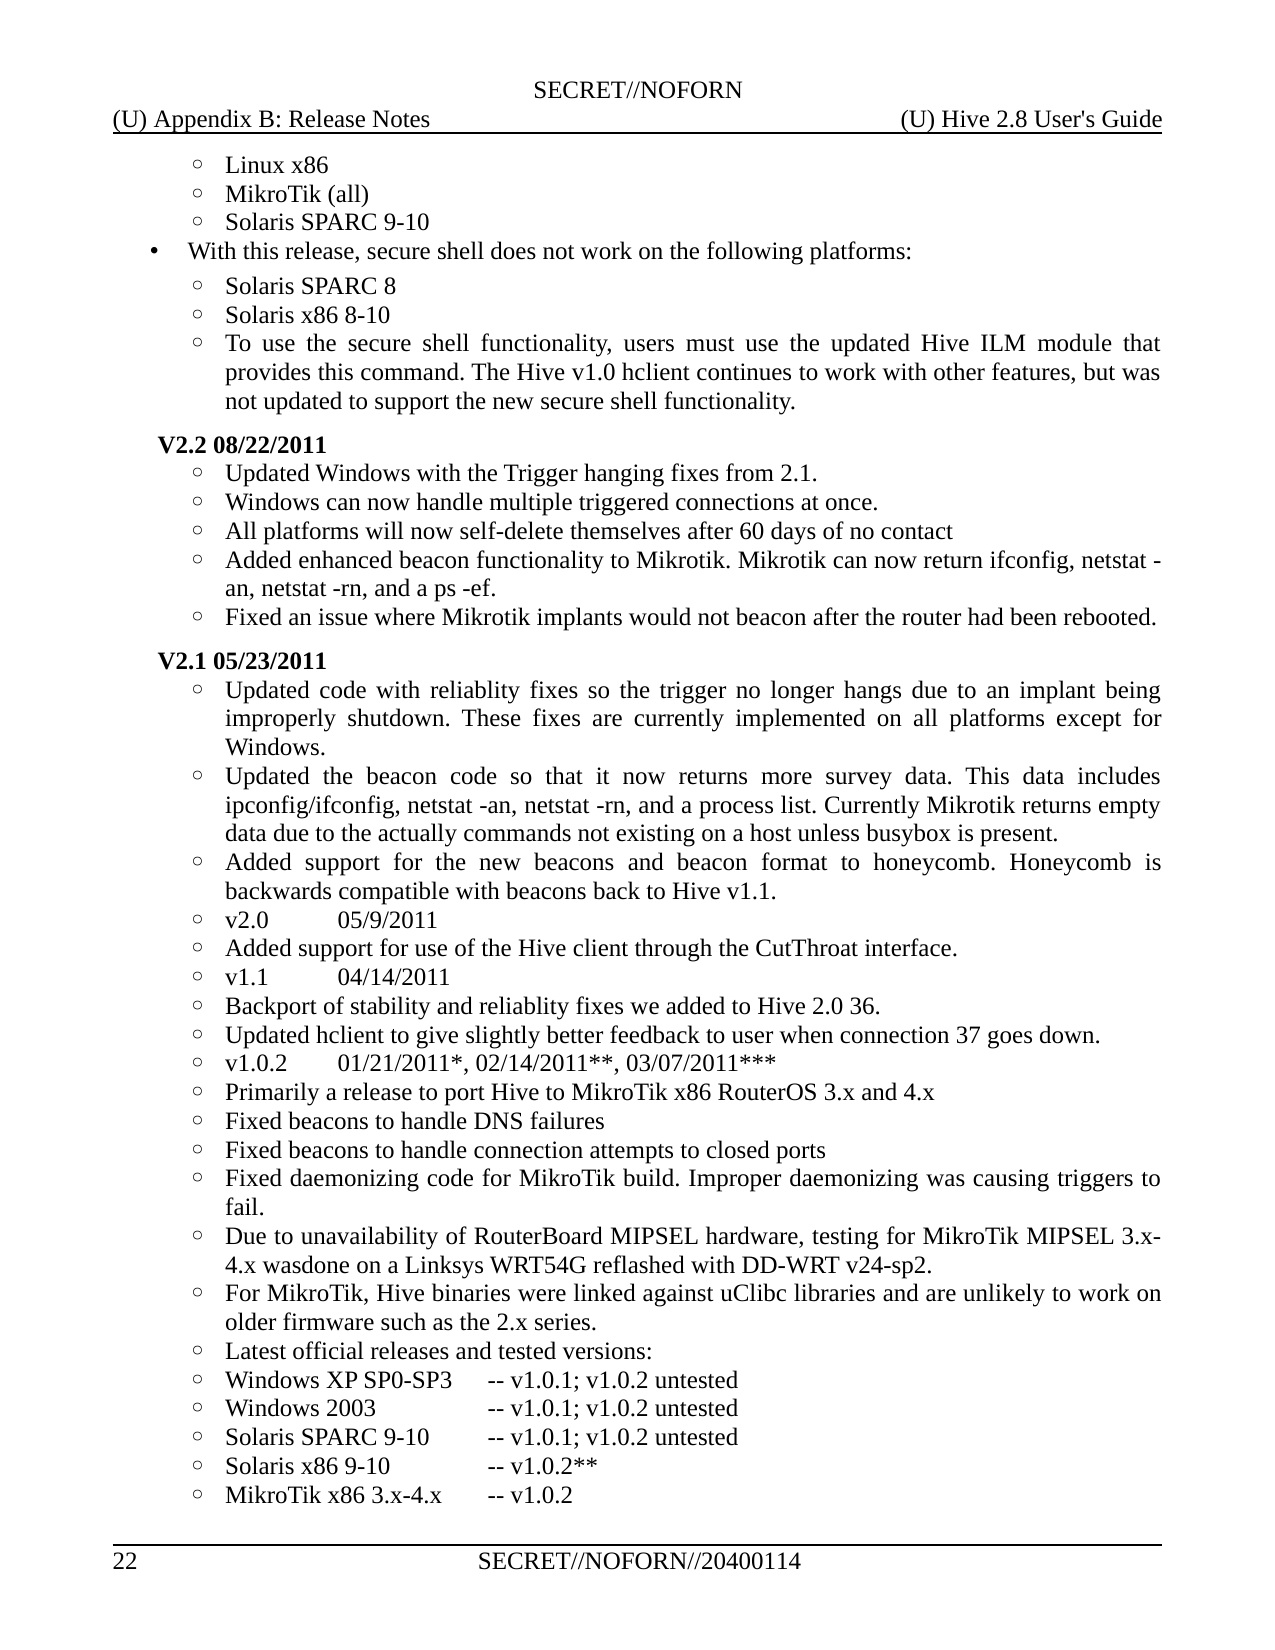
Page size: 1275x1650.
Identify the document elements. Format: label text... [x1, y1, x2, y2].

subtitle V2.2 08/22/2011 [157, 430, 1162, 458]
list Windows XP SP0-SP3 -- v1.0.1; v1.0.2 untested [187, 1365, 1162, 1393]
list Latest official releases and tested versions: [187, 1336, 1162, 1365]
list Fixed daemonizing code for MikroTik build. Improper daemonizing was causing triggers to fail. [187, 1163, 1162, 1221]
list Backport of stability and reliablity fixes we added to Hive 2.0 36. [187, 991, 1162, 1020]
list v2.0 05/9/2011 [187, 905, 1162, 933]
list Updated the beacon code so that it now returns more survey data. This data includes ipconfig/ifconfig, netstat -an, netstat -rn, and a process list. Currently Mikrotik returns empty data due to the actually commands not existing on a host unless busybox is present. [187, 761, 1162, 847]
list Solaris SPARC 8 [187, 271, 1162, 300]
list MikroTik (all) [187, 179, 1162, 207]
list Windows 2003 -- v1.0.1; v1.0.2 untested [187, 1393, 1162, 1422]
list All platforms will now self-delete themselves after 60 days of no contact [187, 516, 1162, 545]
list Due to unavailability of RouterBoard MIPSEL hardware, testing for MikroTik MIPSEL 3.x-4.x wasdone on a Linksys WRT54G reflashed with DD-WRT v24-sp2. [187, 1221, 1162, 1278]
list Solaris x86 9-10 -- v1.0.2** [187, 1451, 1162, 1480]
list To use the secure shell functionality, users must use the updated Hive ILM module that provides this command. The Hive v1.0 hclient continues to work with other features, but was not updated to support the new secure shell functionality. [187, 328, 1162, 415]
subtitle V2.1 05/23/2011 [157, 646, 1162, 675]
list Updated Windows with the Trigger hanging fixes from 2.1. [187, 458, 1162, 487]
list With this release, secure shell does not work on the following platforms: [150, 236, 1162, 265]
list Updated code with reliablity fixes so the trigger no longer hangs due to an implant being improperly shutdown. These fixes are currently implemented on all platforms except for Windows. [187, 675, 1162, 761]
list Added support for the new beacons and beacon format to honeycomb. Honeycomb is backwards compatible with beacons back to Hive v1.1. [187, 847, 1162, 905]
list Fixed beacons to handle connection attempts to closed ports [187, 1135, 1162, 1163]
list Windows can now handle multiple triggered connections at once. [187, 487, 1162, 516]
list Added enhanced beacon functionality to Mikrotik. Mikrotik can now return ifconfig, netstat -an, netstat -rn, and a ps -ef. [187, 545, 1162, 602]
list Solaris SPARC 9-10 -- v1.0.1; v1.0.2 untested [187, 1422, 1162, 1451]
list Fixed an issue where Mikrotik implants would not beacon after the router had been rebooted. [187, 602, 1162, 631]
list Fixed beacons to handle DNS failures [187, 1106, 1162, 1135]
list Solaris x86 8-10 [187, 300, 1162, 328]
list Solaris SPARC 9-10 [187, 207, 1162, 236]
list For MikroTik, Hive binaries were linked against uClibc libraries and are unlikely to work on older firmware such as the 2.x series. [187, 1278, 1162, 1336]
list MikroTik x86 3.x-4.x -- v1.0.2 [187, 1480, 1162, 1508]
list v1.1 04/14/2011 [187, 962, 1162, 991]
list Added support for use of the Hive client through the CutThroat interface. [187, 933, 1162, 962]
list Linux x86 [187, 150, 1162, 179]
list Updated hclient to give slightly better feedback to user when connection 37 goes down. [187, 1020, 1162, 1048]
list v1.0.2 01/21/2011*, 02/14/2011**, 03/07/2011*** [187, 1048, 1162, 1077]
list Primarily a release to port Hive to MikroTik x86 RouterOS 3.x and 4.x [187, 1077, 1162, 1106]
